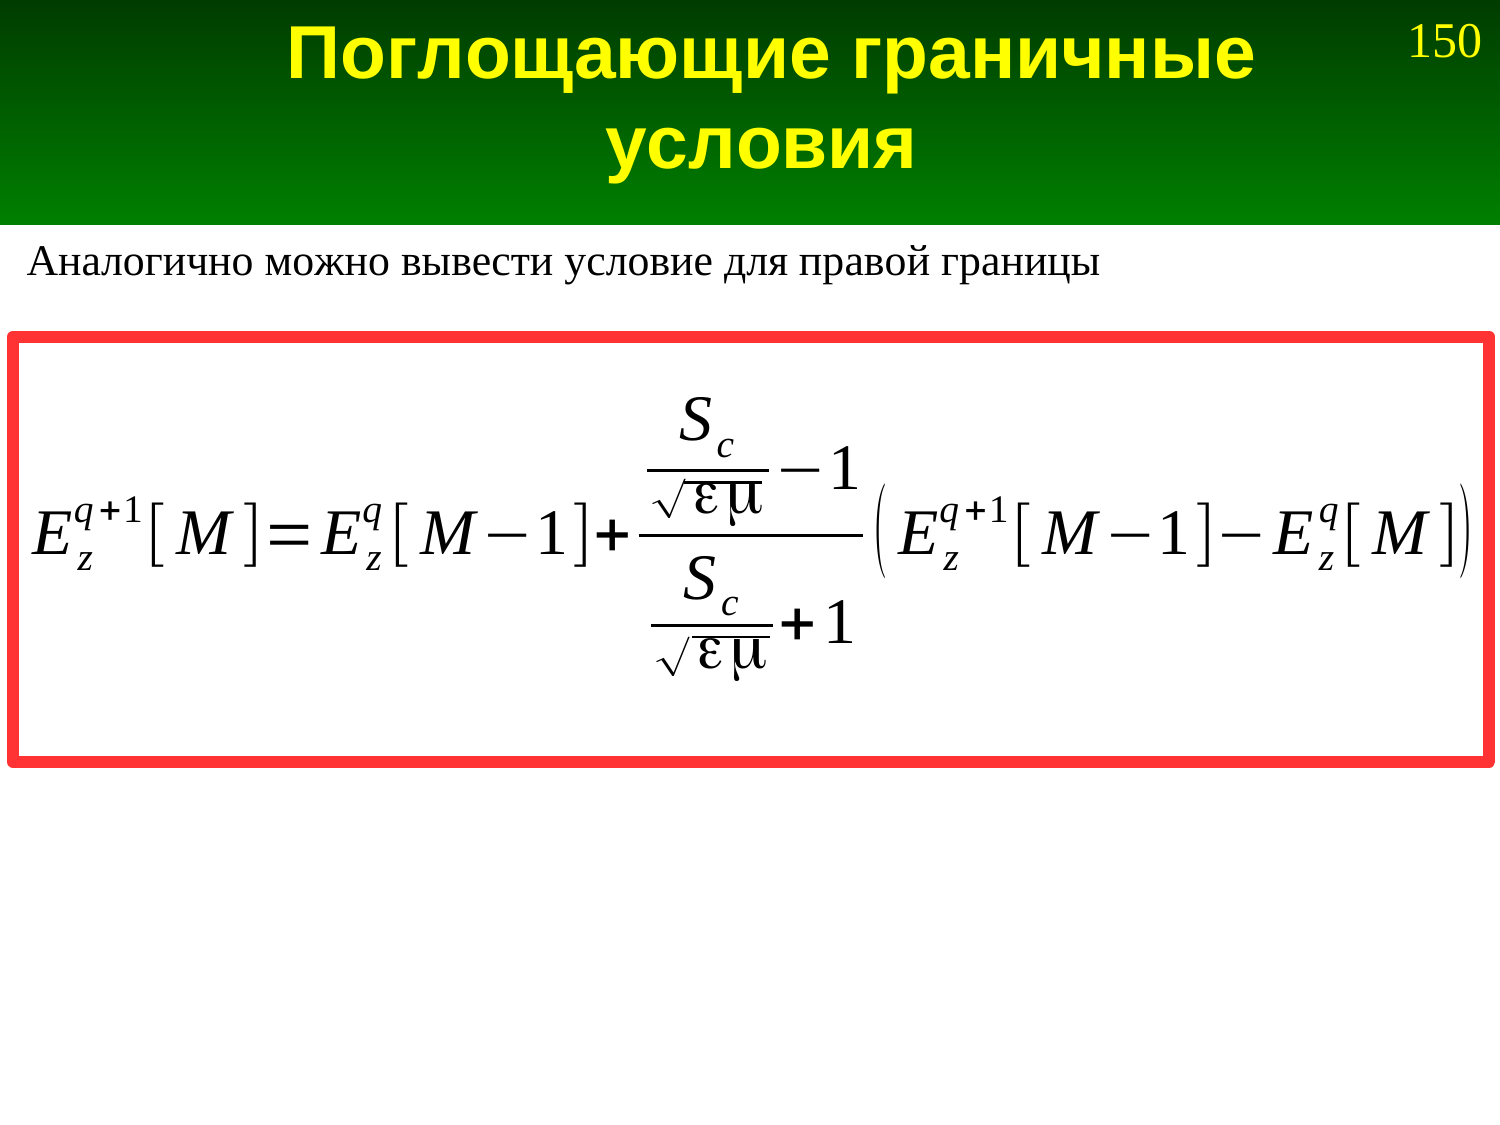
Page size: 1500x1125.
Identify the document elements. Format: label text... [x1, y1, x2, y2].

title Поглощающие граничные условия [123, 0, 1399, 192]
text_box Аналогично можно вывести условие для правой границы [11, 224, 1356, 300]
chart [19, 383, 1483, 686]
